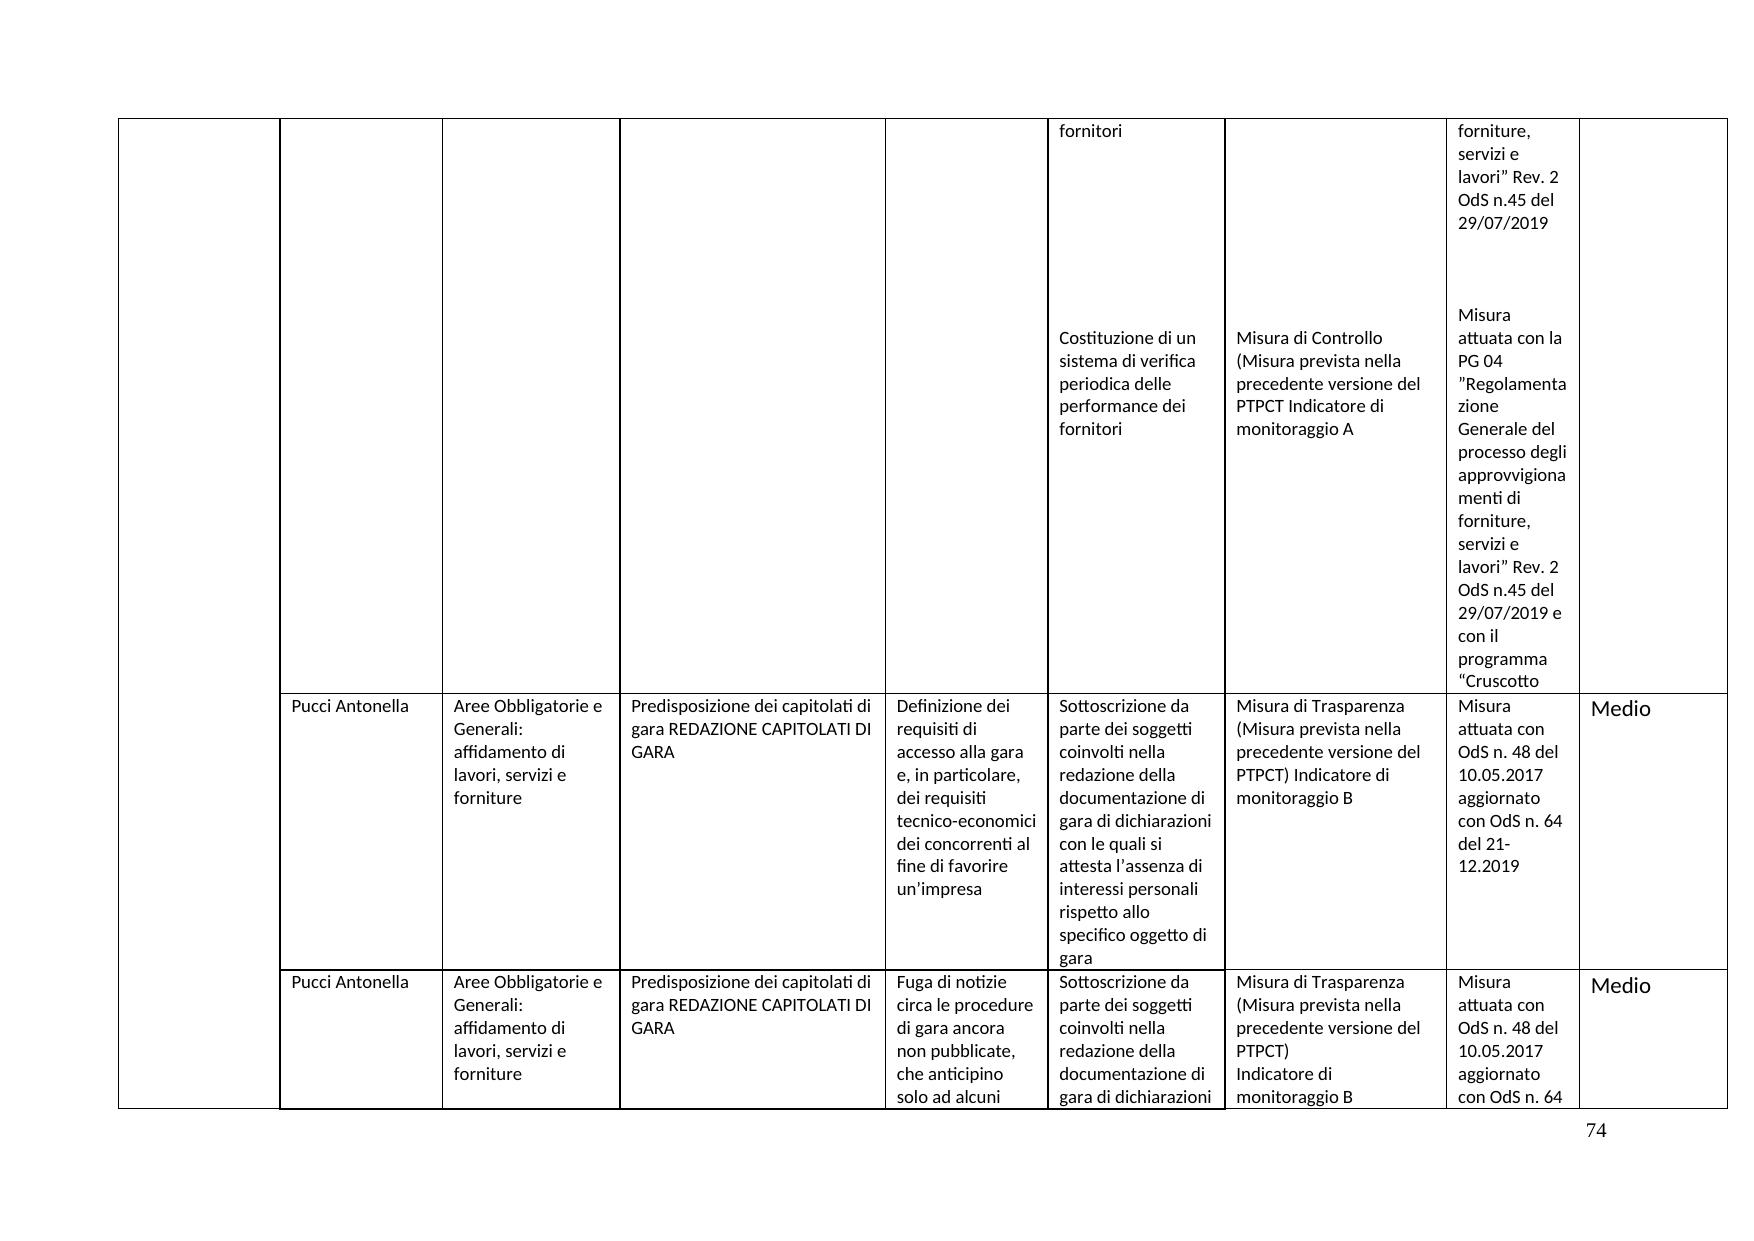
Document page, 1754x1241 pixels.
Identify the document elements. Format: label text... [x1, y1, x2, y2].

table_cell [621, 119, 885, 693]
table_cell forniture, servizi e lavori” Rev. 2 OdS n.45 del 29/07/2019 Misura attuata con la PG 04 ”Regolamentazione Generale del processo degli approvvigionamenti di forniture, servizi e lavori” Rev. 2 OdS n.45 del 29/07/2019 e con il programma “Cruscotto [1447, 119, 1579, 693]
table_cell [443, 119, 619, 693]
table_cell [281, 119, 442, 693]
table_cell Medio [1580, 970, 1727, 1108]
table_cell Predisposizione dei capitolati di gara REDAZIONE CAPITOLATI DI GARA [621, 971, 885, 1108]
table_cell Misura di Trasparenza (Misura prevista nella precedente versione del PTPCT) Indicatore di monitoraggio B [1226, 970, 1446, 1108]
table_cell Fuga di notizie circa le procedure di gara ancora non pubblicate, che anticipino solo ad alcuni [886, 971, 1047, 1108]
table_cell Misura di Trasparenza (Misura prevista nella precedente versione del PTPCT) Indicatore di monitoraggio B [1226, 694, 1446, 969]
table_cell [886, 119, 1047, 693]
table_cell Misura attuata con OdS n. 48 del 10.05.2017 aggiornato con OdS n. 64 [1447, 970, 1579, 1108]
table_cell Pucci Antonella [281, 971, 442, 1108]
table_cell Definizione dei requisiti di accesso alla gara e, in particolare, dei requisiti tecnico-economici dei concorrenti al fine di favorire un’impresa [886, 694, 1047, 969]
table_cell Aree Obbligatorie e Generali: affidamento di lavori, servizi e forniture [443, 971, 619, 1108]
table_cell Aree Obbligatorie e Generali: affidamento di lavori, servizi e forniture [443, 694, 619, 969]
table_cell [1580, 119, 1727, 693]
table_cell Pucci Antonella [281, 694, 442, 969]
table_cell Predisposizione dei capitolati di gara REDAZIONE CAPITOLATI DI GARA [621, 694, 885, 969]
table_cell Misura attuata con OdS n. 48 del 10.05.2017 aggiornato con OdS n. 64 del 21-12.2019 [1447, 694, 1579, 969]
table_cell fornitori Costituzione di un sistema di verifica periodica delle performance dei fornitori [1049, 119, 1224, 693]
table_cell [119, 119, 279, 1108]
table_cell Sottoscrizione da parte dei soggetti coinvolti nella redazione della documentazione di gara di dichiarazioni con le quali si attesta l’assenza di interessi personali rispetto allo specifico oggetto di gara [1049, 694, 1224, 969]
table_cell Medio [1580, 694, 1727, 969]
table_cell Misura di Controllo (Misura prevista nella precedente versione del PTPCT Indicatore di monitoraggio A [1226, 119, 1446, 693]
table_cell Sottoscrizione da parte dei soggetti coinvolti nella redazione della documentazione di gara di dichiarazioni [1049, 971, 1224, 1108]
